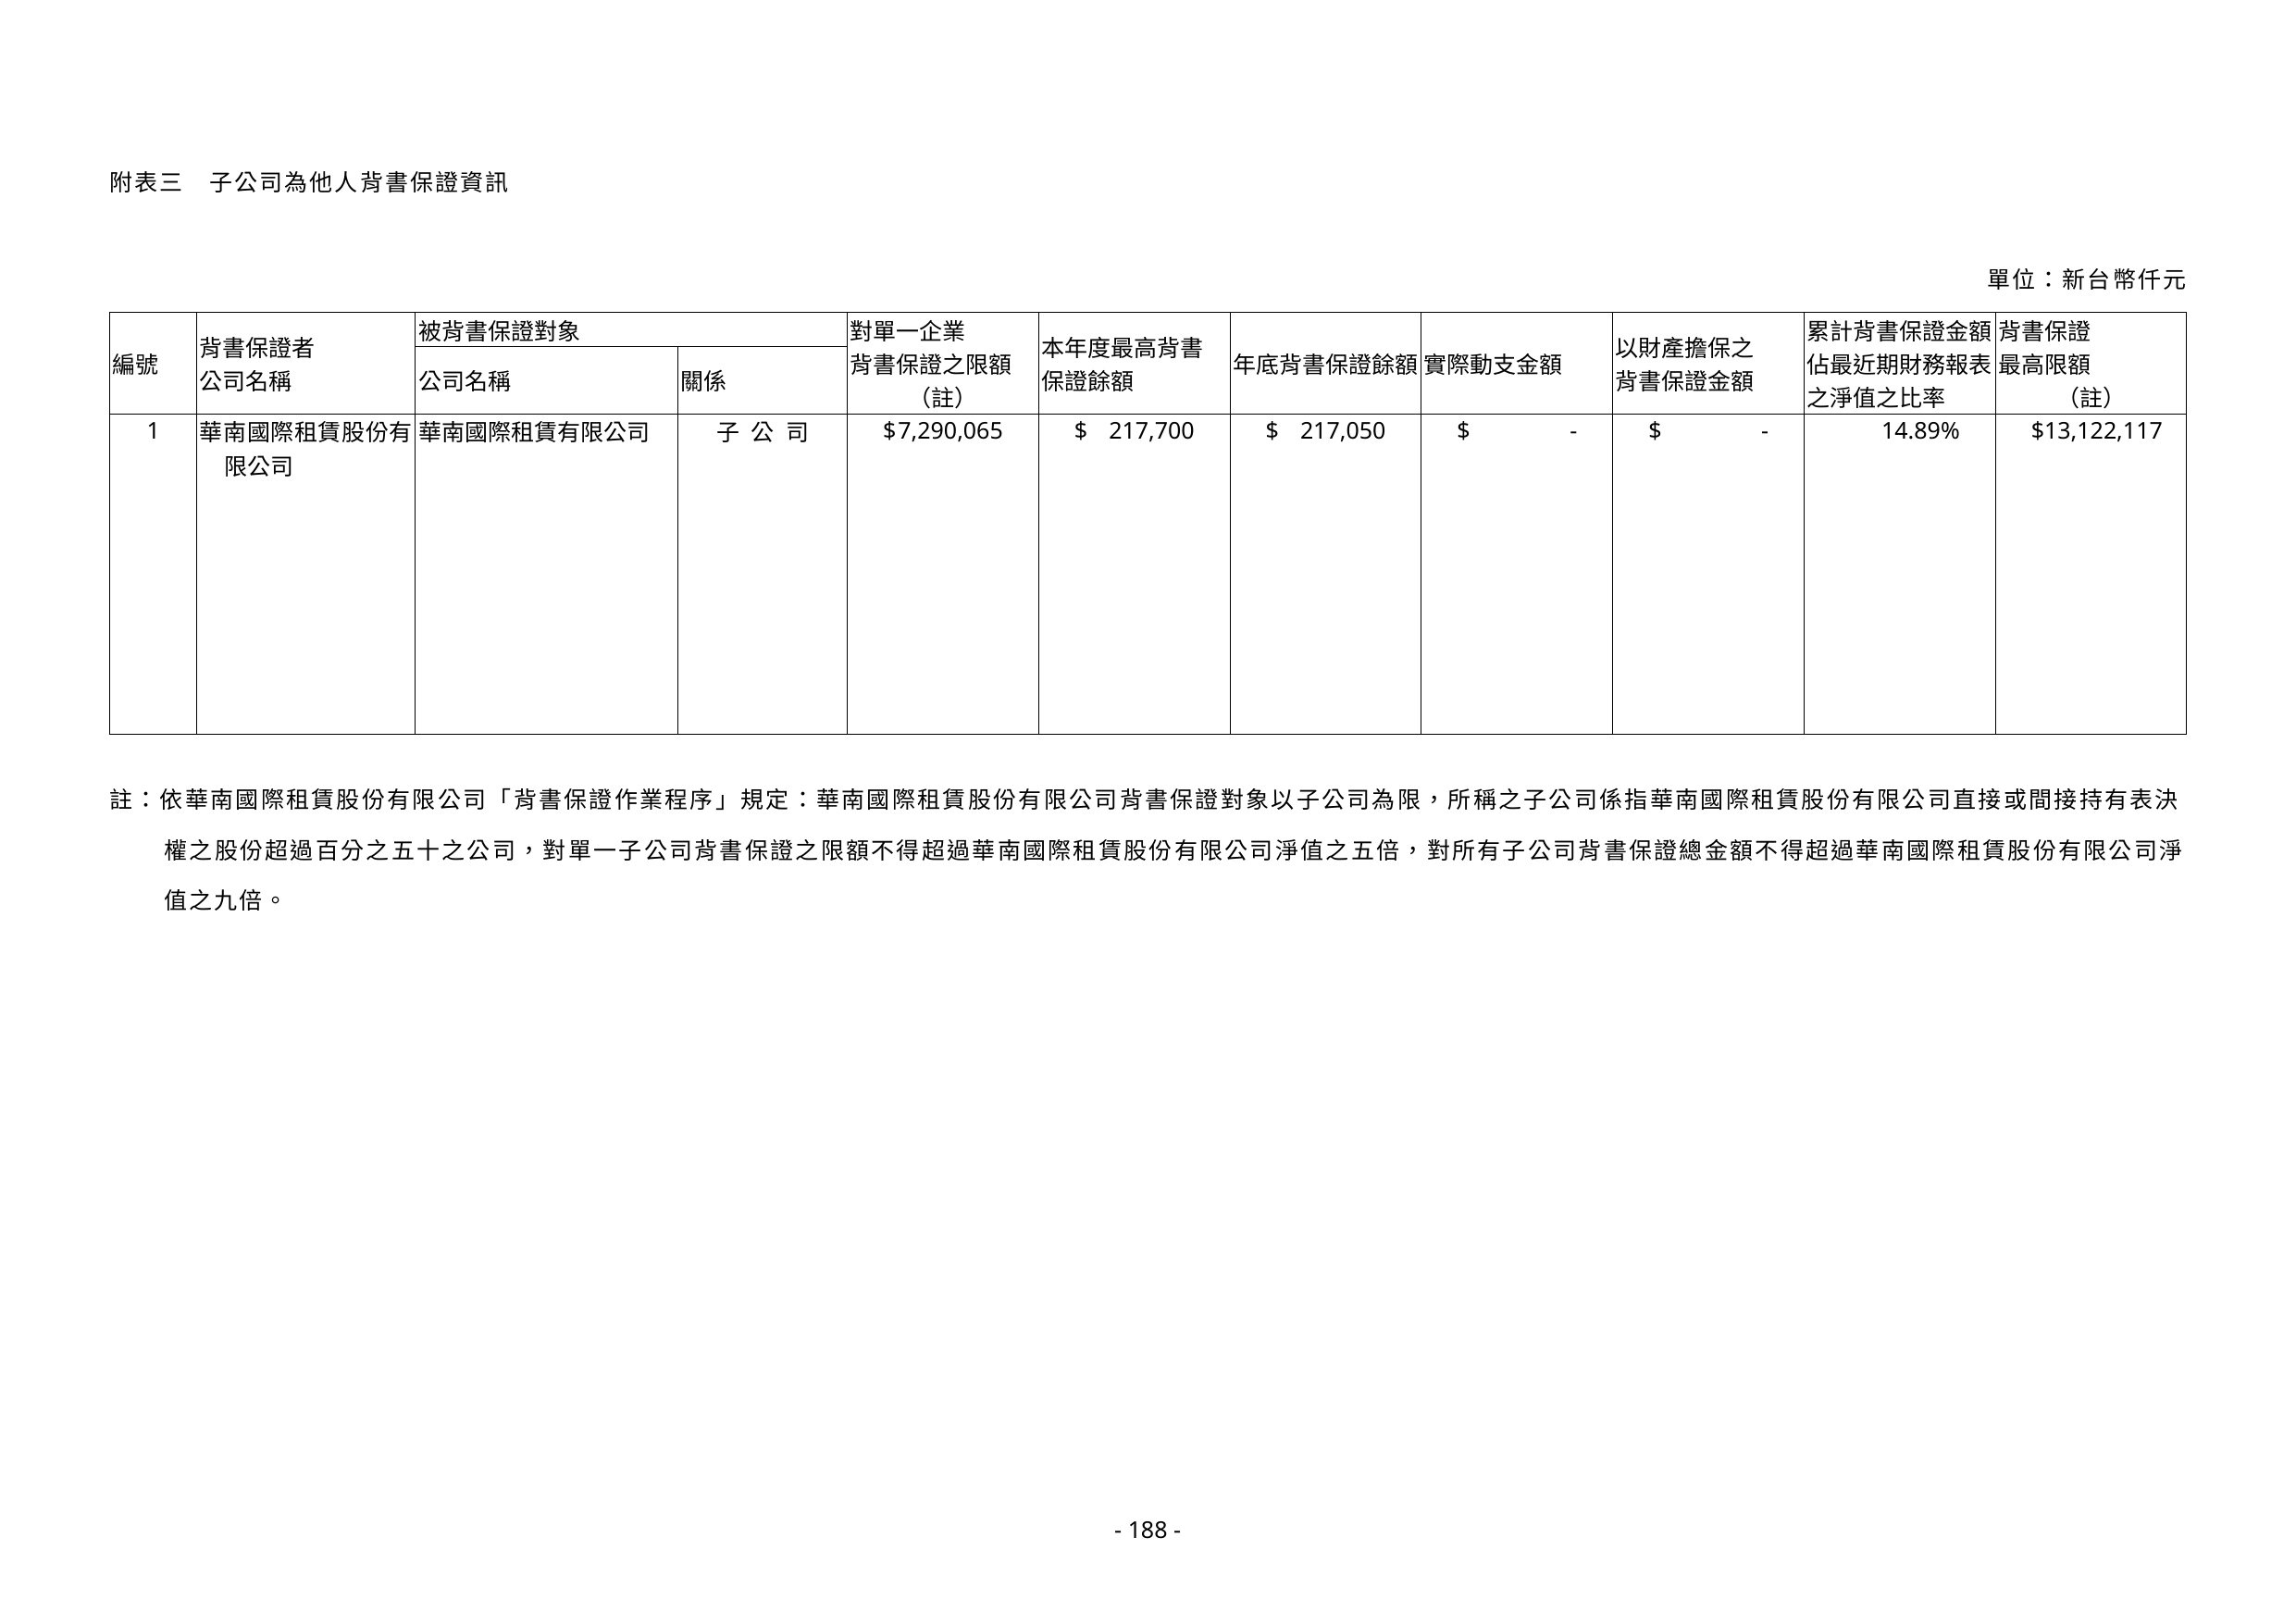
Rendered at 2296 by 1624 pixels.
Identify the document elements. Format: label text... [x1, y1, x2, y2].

table_cell [1421, 576, 1612, 608]
table_cell [197, 576, 415, 608]
table_cell [848, 481, 1038, 513]
table_cell [1231, 545, 1421, 576]
table_cell [1805, 702, 1995, 734]
table_cell [1039, 481, 1230, 513]
table_cell [1613, 513, 1804, 544]
table_cell [1613, 545, 1804, 576]
table_cell $ 217,700 [1039, 415, 1230, 481]
table_cell [1231, 702, 1421, 734]
table_cell [1039, 545, 1230, 576]
table_cell [1996, 545, 2186, 576]
table_cell [416, 671, 677, 702]
table_cell $ 13,122,117 [1996, 415, 2186, 481]
table_cell [197, 702, 415, 734]
table_cell [1613, 639, 1804, 671]
table_cell [1613, 671, 1804, 702]
table_cell [1231, 481, 1421, 513]
table_cell [1805, 639, 1995, 671]
table_cell [1039, 639, 1230, 671]
table_cell [848, 671, 1038, 702]
table_cell [1996, 481, 2186, 513]
table_cell [1039, 513, 1230, 544]
table_cell [1039, 576, 1230, 608]
table_header 對單一企業 背書保證之限額 （註） [848, 313, 1038, 414]
table_cell $ 7,290,065 [848, 415, 1038, 481]
table_cell $ - [1421, 415, 1612, 481]
table_header 以財產擔保之 背書保證金額 [1613, 313, 1804, 414]
table_cell [1805, 513, 1995, 544]
table_cell [416, 639, 677, 671]
table_cell [1421, 702, 1612, 734]
table_cell [1996, 702, 2186, 734]
table_header 年底背書保證餘額 [1231, 313, 1421, 414]
table_cell [197, 671, 415, 702]
table_cell [1805, 671, 1995, 702]
table_cell $ 217,050 [1231, 415, 1421, 481]
table_cell [1613, 702, 1804, 734]
table_cell [678, 576, 847, 608]
table_cell [110, 576, 196, 608]
table_cell $ - [1613, 415, 1804, 481]
table_cell [1421, 608, 1612, 639]
table_cell [110, 671, 196, 702]
table_cell [1231, 671, 1421, 702]
table_cell [1613, 481, 1804, 513]
table_cell 子 公 司 [678, 415, 847, 481]
table_cell [1231, 513, 1421, 544]
table_cell 華南國際租賃有限公司 [416, 415, 677, 481]
table_cell [1039, 702, 1230, 734]
table_cell [110, 639, 196, 671]
table_cell [1996, 608, 2186, 639]
table_cell [1421, 671, 1612, 702]
table_cell [197, 545, 415, 576]
table_cell [1996, 513, 2186, 544]
table_header 被背書保證對象 [416, 313, 847, 346]
text 附表三 子公司為他人背書保證資訊 [109, 164, 2186, 197]
table_cell [1996, 576, 2186, 608]
table_cell [197, 513, 415, 544]
table_header 編號 [110, 313, 196, 414]
table_cell [1421, 639, 1612, 671]
table_cell [416, 545, 677, 576]
table_cell [678, 639, 847, 671]
table_cell [1039, 608, 1230, 639]
table_cell [848, 545, 1038, 576]
table_cell 公司名稱 [416, 347, 677, 414]
table_cell [416, 702, 677, 734]
table_cell 1 [110, 415, 196, 481]
table_cell [110, 513, 196, 544]
table_cell [1996, 671, 2186, 702]
table_cell [197, 608, 415, 639]
table_cell [1805, 608, 1995, 639]
table_cell [1421, 513, 1612, 544]
table_cell [848, 513, 1038, 544]
table_cell [1613, 608, 1804, 639]
table_cell [1231, 639, 1421, 671]
table_cell [678, 608, 847, 639]
table_cell [416, 513, 677, 544]
table_cell [1805, 576, 1995, 608]
table_cell [1421, 545, 1612, 576]
table_cell [110, 702, 196, 734]
table_cell [848, 576, 1038, 608]
table_header 背書保證 最高限額 （註） [1996, 313, 2186, 414]
table_header 實際動支金額 [1421, 313, 1612, 414]
table_cell [848, 639, 1038, 671]
table_cell [678, 513, 847, 544]
table_cell [197, 639, 415, 671]
table_cell [1805, 481, 1995, 513]
table_cell [1421, 481, 1612, 513]
table_cell [416, 608, 677, 639]
table_cell [678, 671, 847, 702]
table_cell [110, 545, 196, 576]
text 註：依華南國際租賃股份有限公司「背書保證作業程序」規定：華南國際租賃股份有限公司背書保證對象以子公司為限，所稱之子公司係指華南國際租賃股份有限公司直接或間接持有表決權之股份超過百分之五十之公司，對單一子公司背書保證之限額不得超過華南國際租賃股份有限公司淨值之五倍，對所有子公司背書保證總金額不得超過華南國際租賃股份有限公司淨值之九倍。 [109, 782, 2186, 916]
table_cell [678, 481, 847, 513]
table_cell [1805, 545, 1995, 576]
table_cell [678, 702, 847, 734]
table_cell 14.89% [1805, 415, 1995, 481]
table_header 本年度最高背書 保證餘額 [1039, 313, 1230, 414]
table_cell [1613, 576, 1804, 608]
table_cell [197, 481, 415, 513]
table_cell [1039, 671, 1230, 702]
table_cell [416, 481, 677, 513]
table_cell [110, 481, 196, 513]
table_header 累計背書保證金額 佔最近期財務報表 之淨值之比率 [1805, 313, 1995, 414]
table_cell [1996, 639, 2186, 671]
table_cell [416, 576, 677, 608]
table_cell 華南國際租賃股份有限公司 [197, 415, 415, 481]
table_cell 關係 [678, 347, 847, 414]
text 單位：新台幣仟元 [109, 262, 2186, 295]
table_cell [110, 608, 196, 639]
table_cell [678, 545, 847, 576]
table_header 背書保證者 公司名稱 [197, 313, 415, 414]
table_cell [848, 608, 1038, 639]
table_cell [1231, 608, 1421, 639]
table_cell [848, 702, 1038, 734]
table_cell [1231, 576, 1421, 608]
